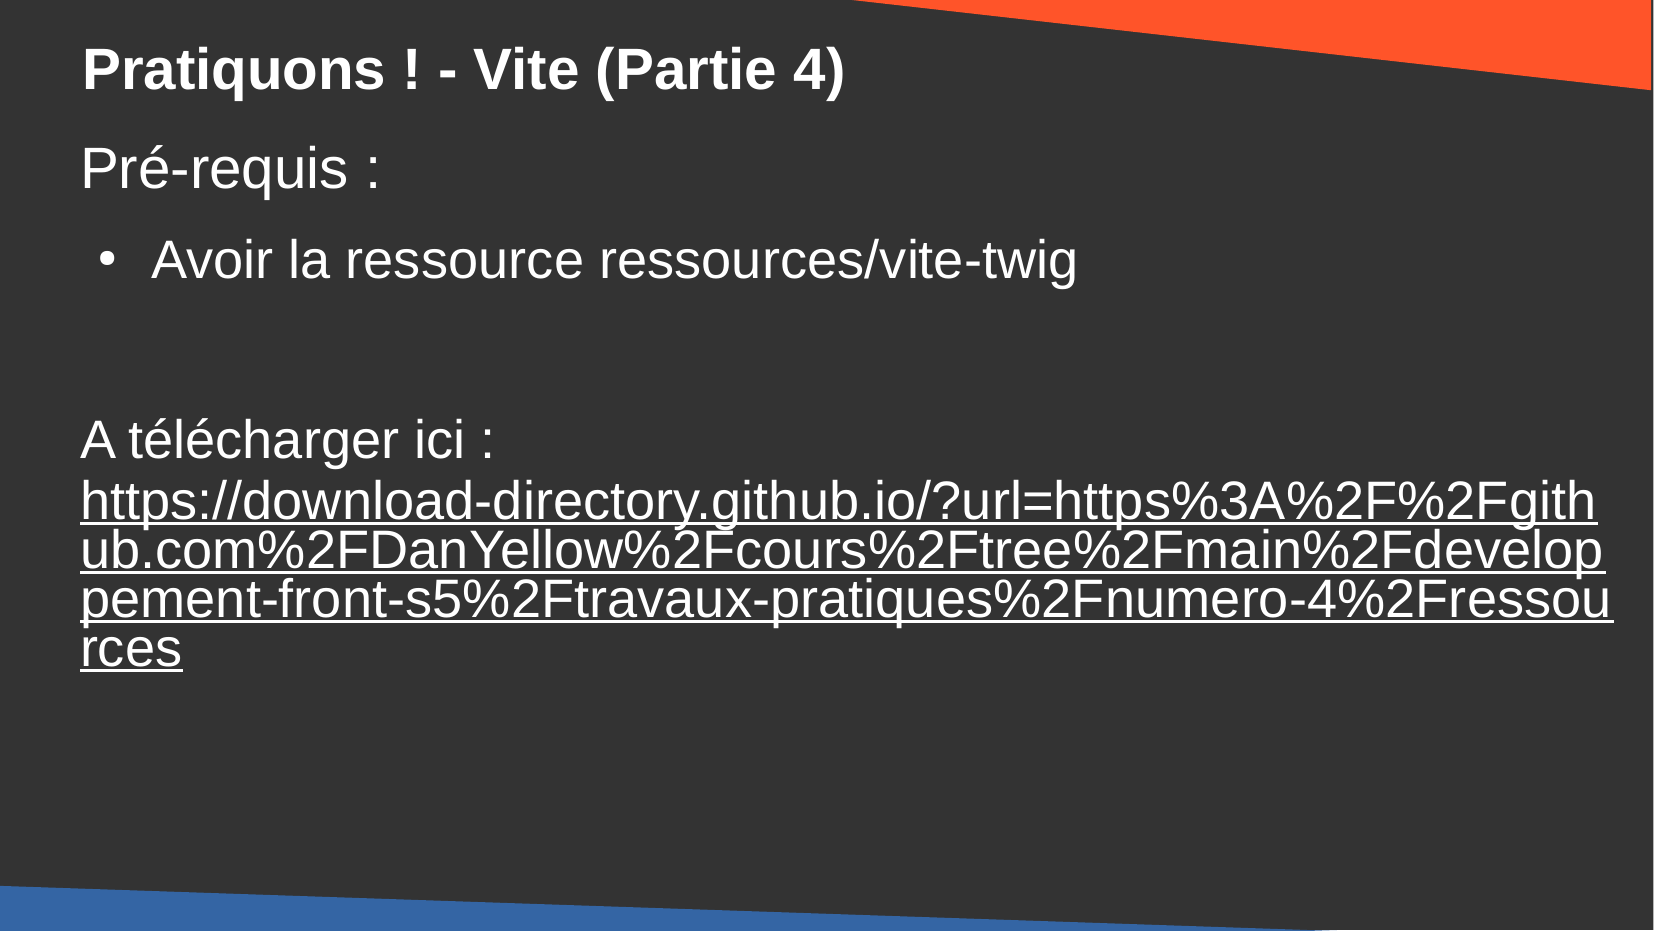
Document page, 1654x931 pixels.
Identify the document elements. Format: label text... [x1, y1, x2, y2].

list Pré-requis : Avoir la ressource ressources/vite-twig A télécharger ici : https://download-directory.github.io/?url=https%3A%2F%2Fgithub.com%2FDanYellow%2Fcours%2Ftree%2Fmain%2Fdeveloppement-front-s5%2Ftravaux-pratiques%2Fnumero-4%2Fressources [80, 135, 1620, 721]
text_box [852, 0, 1652, 91]
title Pratiquons ! - Vite (Partie 4) [82, 37, 1571, 114]
text_box [0, 885, 1337, 931]
